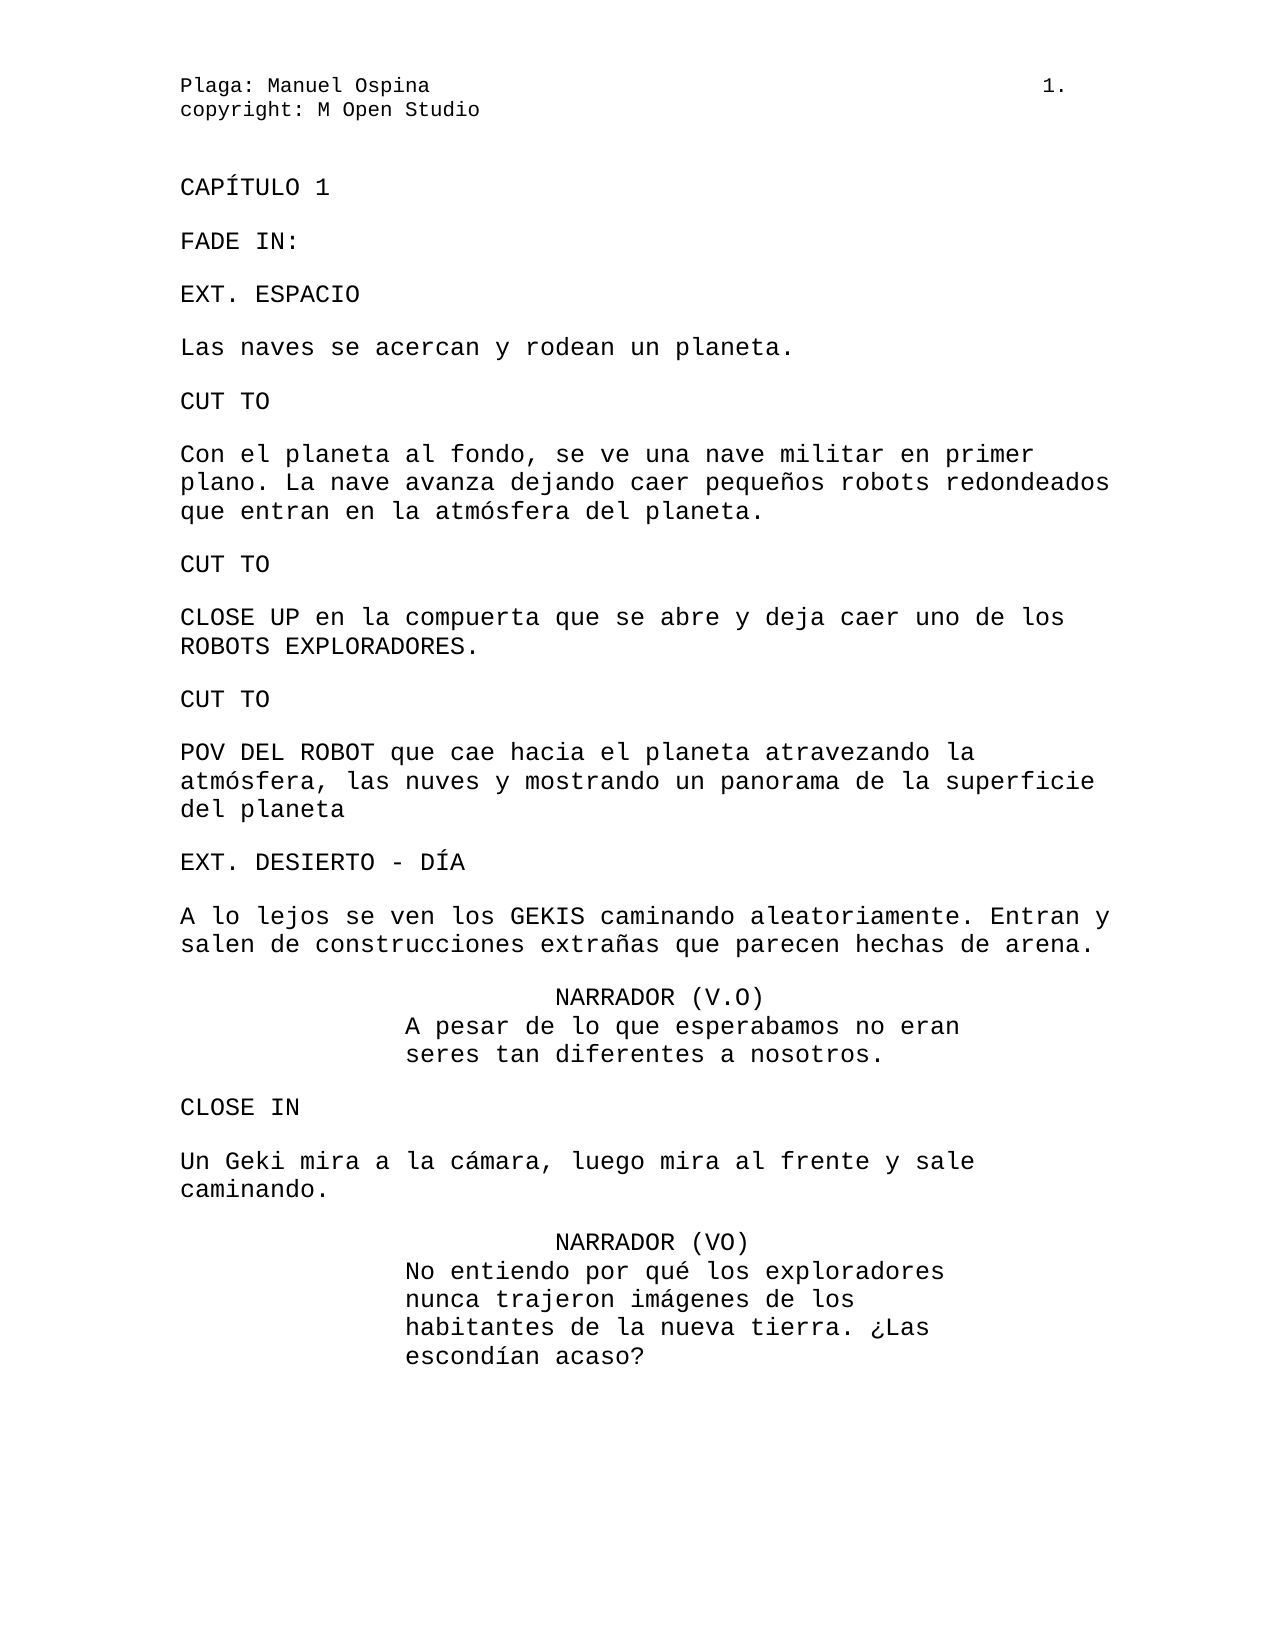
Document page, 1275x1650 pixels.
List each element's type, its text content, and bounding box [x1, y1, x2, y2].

text FADE IN: [180, 228, 1125, 257]
text Cut to [180, 552, 1125, 580]
text Cut to [180, 687, 1125, 715]
text POV DEL ROBOT que cae hacia el planeta atravezando la atmósfera, las nuves y mostrando un panorama de la superficie del planeta [180, 740, 1125, 825]
text A pesar de lo que esperabamos no eran seres tan diferentes a nosotros. [405, 1013, 975, 1070]
text Close in [180, 1095, 1125, 1123]
text ext. Espacio [180, 282, 1125, 310]
text Con el planeta al fondo, se ve una nave militar en primer plano. La nave avanza dejando caer pequeños robots redondeados que entran en la atmósfera del planeta. [180, 442, 1125, 527]
text Narrador (V.O) [555, 985, 975, 1013]
text EXT. desierto - Día [180, 850, 1125, 878]
text Narrador (VO) [555, 1230, 975, 1258]
text CLOSE UP en la compuerta que se abre y deja caer uno de los ROBOTS EXPLORADORES. [180, 605, 1125, 662]
text Las naves se acercan y rodean un planeta. [180, 335, 1125, 363]
text Cut to [180, 388, 1125, 417]
text No entiendo por qué los exploradores nunca trajeron imágenes de los habitantes de la nueva tierra. ¿Las escondían acaso? [405, 1258, 975, 1372]
text A lo lejos se ven los GEKIS caminando aleatoriamente. Entran y salen de construcciones extrañas que parecen hechas de arena. [180, 903, 1125, 960]
text capítulo 1 [180, 175, 1125, 203]
text Un Geki mira a la cámara, luego mira al frente y sale caminando. [180, 1148, 1125, 1205]
